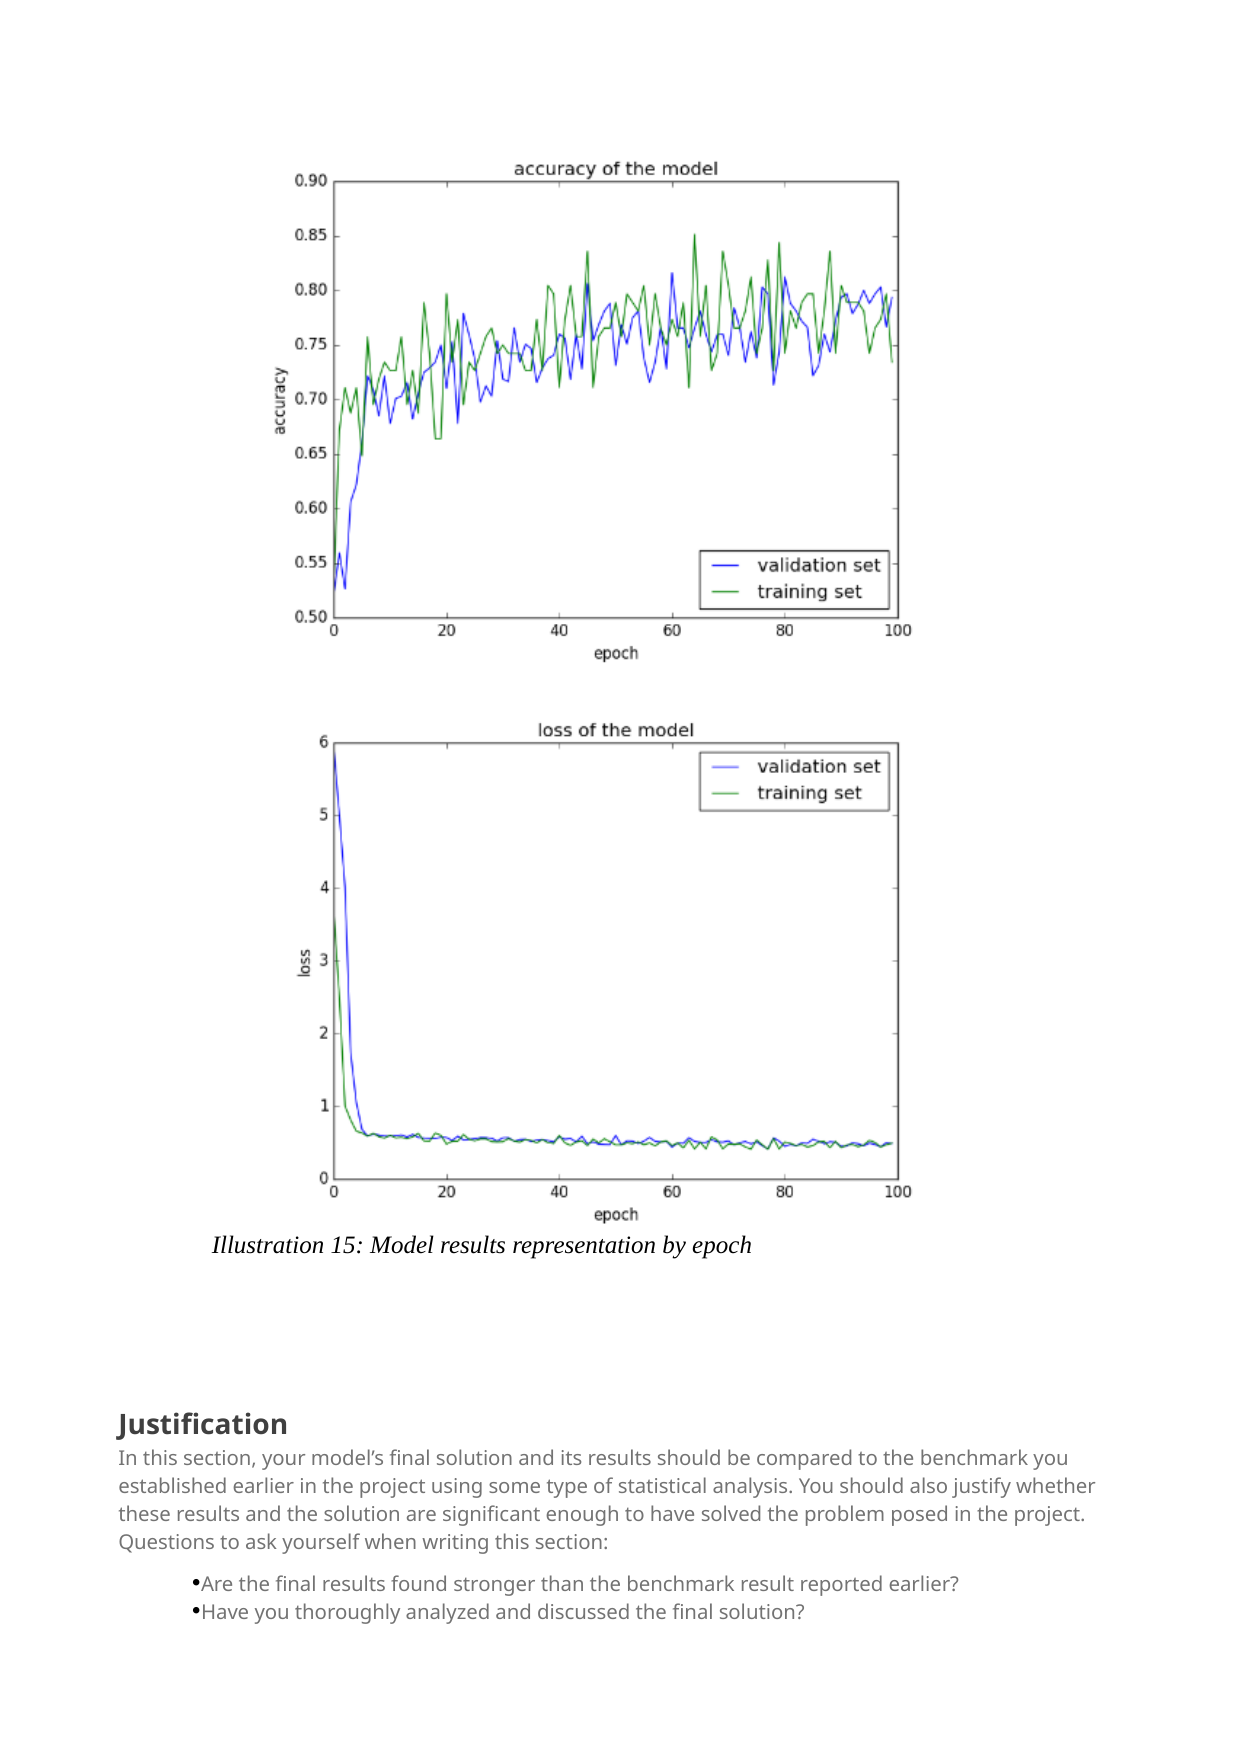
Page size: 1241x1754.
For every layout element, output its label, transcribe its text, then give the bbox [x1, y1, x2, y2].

list Are the final results found stronger than the benchmark result reported earlier? [118, 1569, 1122, 1597]
list Have you thoroughly analyzed and discussed the final solution? [118, 1597, 1122, 1626]
picture [211, 130, 972, 1231]
subtitle Justification [118, 1387, 1122, 1443]
text Illustration 15: Model results representation by epoch [212, 1231, 1029, 1259]
text In this section, your model’s final solution and its results should be compared to the benchmark you established earlier in the project using some type of statistical analysis. You should also justify whether these results and the solution are significant enough to have solved the problem posed in the project. Questions to ask yourself when writing this section: [118, 1443, 1122, 1555]
